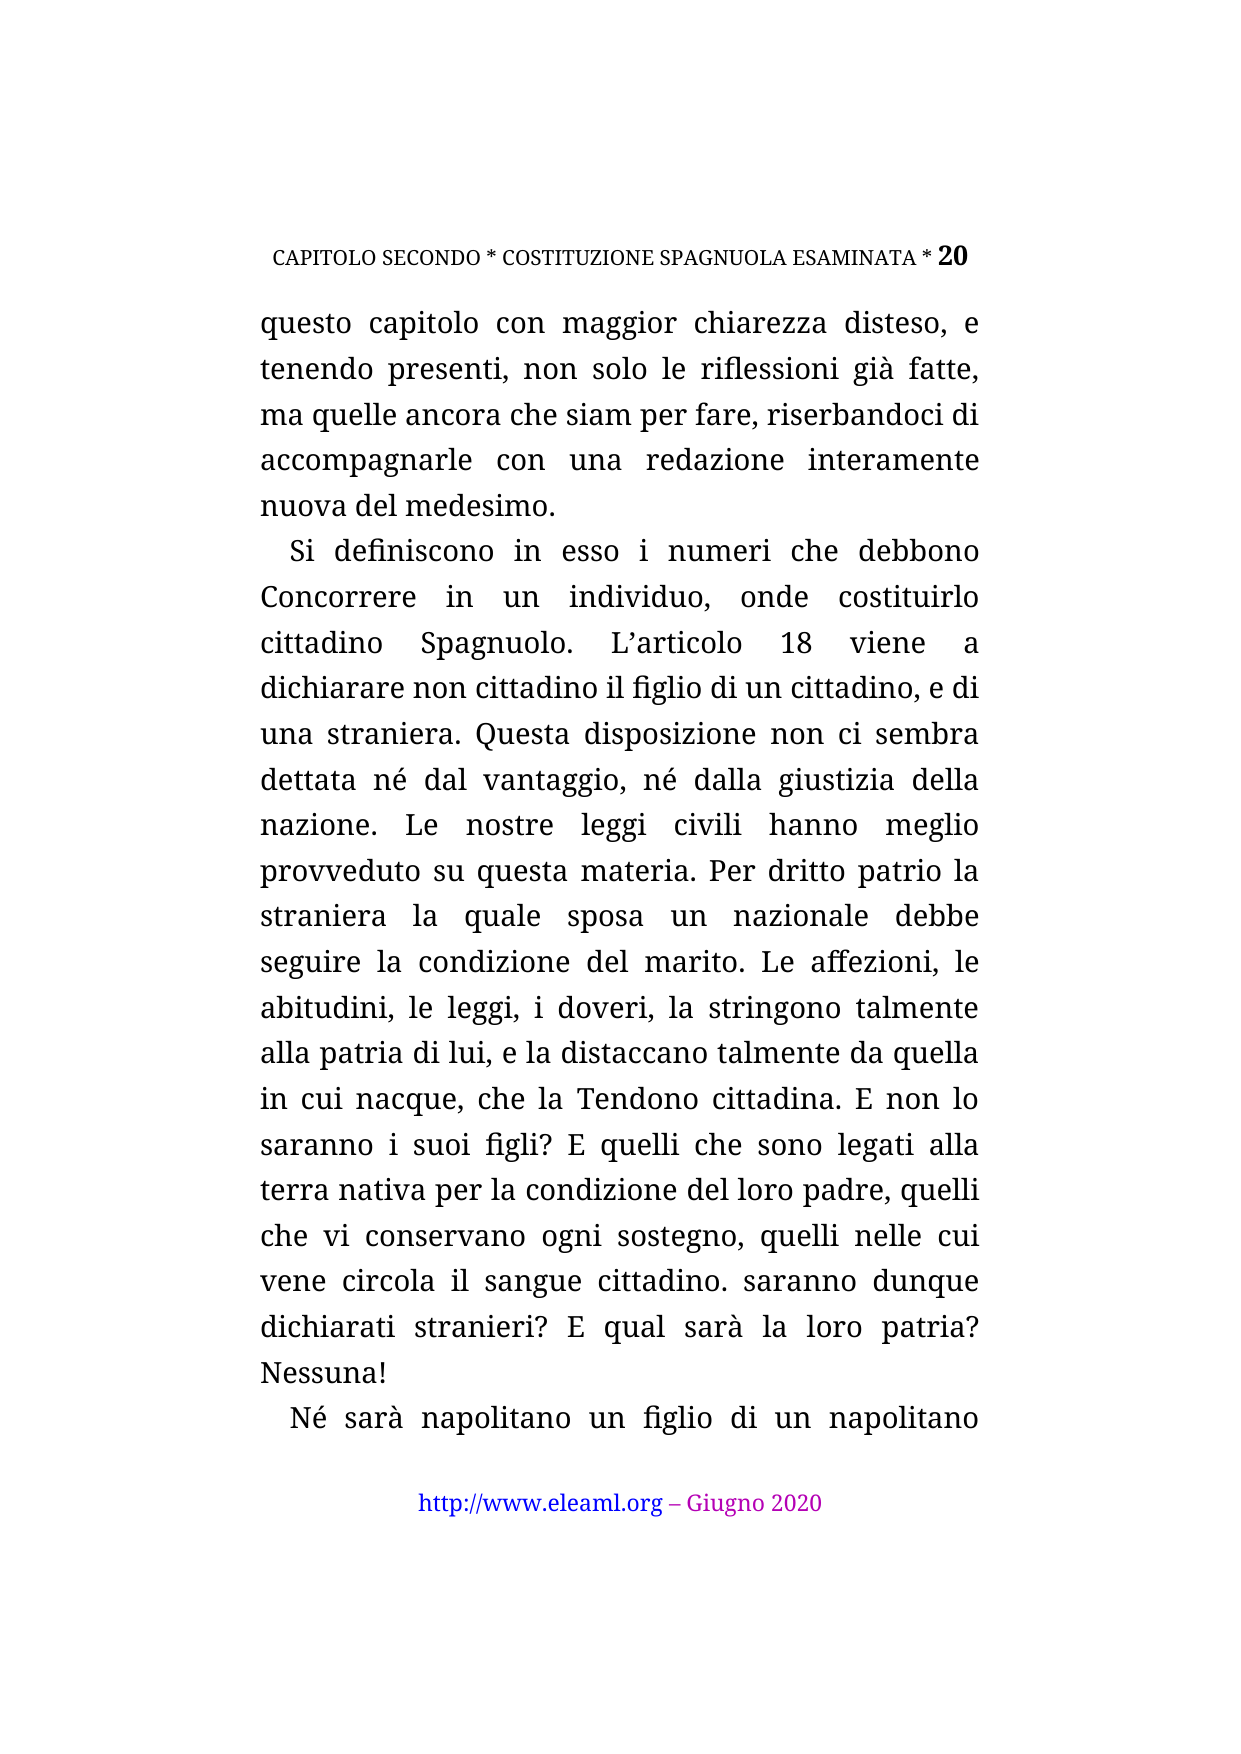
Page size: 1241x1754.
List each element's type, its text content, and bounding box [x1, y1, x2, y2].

text Né sarà napolitano un figlio di un napolitano [260, 1398, 980, 1437]
text Si definiscono in esso i numeri che debbono Concorrere in un individuo, onde costituirlo cittadino Spagnuolo. L’articolo 18 viene a dichiarare non cittadino il figlio di un cittadino, e di una straniera. Questa disposizione non ci sembra dettata né dal vantaggio, né dalla giustizia della nazione. Le nostre leggi civili hanno meglio provveduto su questa materia. Per dritto patrio la straniera la quale sposa un nazionale debbe seguire la condizione del marito. Le affezioni, le abitudini, le leggi, i doveri, la stringono talmente alla patria di lui, e la distaccano talmente da quella in cui nacque, che la Tendono cittadina. E non lo saranno i suoi figli? E quelli che sono legati alla terra nativa per la condizione del loro padre, quelli che vi conservano ogni sostegno, quelli nelle cui vene circola il sangue cittadino. saranno dunque dichiarati stranieri? E qual sarà la loro patria? Nessuna! [260, 531, 980, 1392]
text questo capitolo con maggior chiarezza disteso, e tenendo presenti, non solo le riflessioni già fatte, ma quelle ancora che siam per fare, riserbandoci di accompagnarle con una redazione interamente nuova del medesimo. [260, 303, 980, 525]
